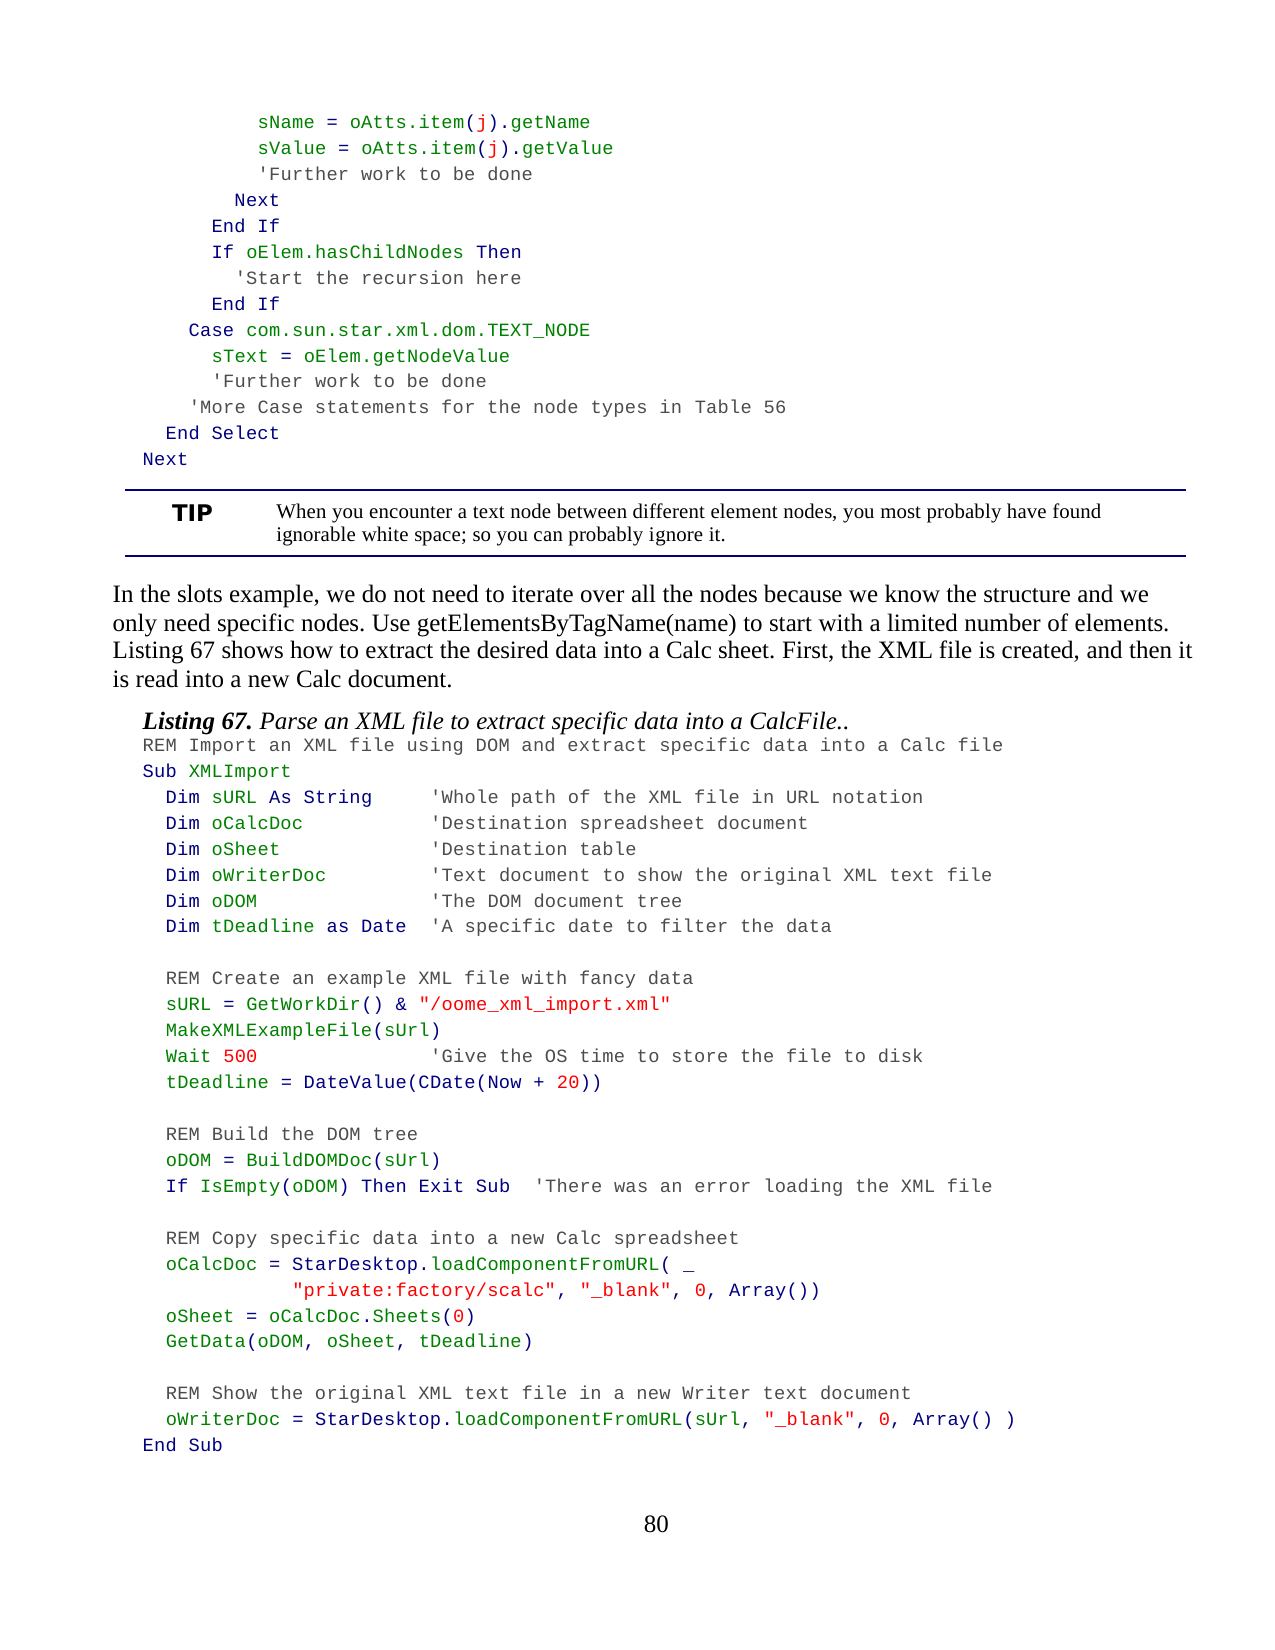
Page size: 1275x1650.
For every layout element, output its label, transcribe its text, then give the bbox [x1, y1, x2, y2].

text Dim oWriterDoc 'Text document to show the original XML text file [142, 865, 1200, 886]
text If oElem.hasChildNodes Then [142, 242, 1200, 264]
text Dim oSheet 'Destination table [142, 839, 1200, 861]
text REM Build the DOM tree [142, 1124, 1200, 1146]
text oSheet = oCalcDoc.Sheets(0) [142, 1306, 1200, 1327]
text REM Copy specific data into a new Calc spreadsheet [142, 1228, 1200, 1249]
list Listing 67. Parse an XML file to extract specific data into a CalcFile.. [142, 707, 1200, 735]
text Next [142, 190, 1200, 212]
text In the slots example, we do not need to iterate over all the nodes because we know the structure and we only need specific nodes. Use getElementsByTagName(name) to start with a limited number of elements. Listing 67 shows how to extract the desired data into a Calc sheet. First, the XML file is created, and then it is read into a new Calc document. [112, 580, 1200, 692]
text oCalcDoc = StarDesktop.loadComponentFromURL( _ [142, 1254, 1200, 1276]
table_header When you encounter a text node between different element nodes, you most probably have found ignorable white space; so you can probably ignore it. [260, 491, 1186, 555]
text Dim oDOM 'The DOM document tree [142, 891, 1200, 912]
text REM Create an example XML file with fancy data [142, 969, 1200, 990]
text End If [142, 294, 1200, 316]
text sText = oElem.getNodeValue [142, 346, 1200, 367]
text "private:factory/scalc", "_blank", 0, Array()) [142, 1280, 1200, 1301]
text Sub XMLImport [142, 761, 1200, 783]
text End Sub [142, 1436, 1200, 1457]
text End Select [142, 424, 1200, 445]
text oDOM = BuildDOMDoc(sUrl) [142, 1150, 1200, 1172]
text Wait 500 'Give the OS time to store the file to disk [142, 1047, 1200, 1068]
text sURL = GetWorkDir() & "/oome_xml_import.xml" [142, 995, 1200, 1016]
text End If [142, 216, 1200, 238]
text GetData(oDOM, oSheet, tDeadline) [142, 1332, 1200, 1353]
table_header TIP [125, 491, 260, 555]
text Next [142, 450, 1200, 471]
text 'Further work to be done [142, 164, 1200, 186]
text MakeXMLExampleFile(sUrl) [142, 1021, 1200, 1042]
text Dim oCalcDoc 'Destination spreadsheet document [142, 813, 1200, 834]
text 'Further work to be done [142, 372, 1200, 393]
text tDeadline = DateValue(CDate(Now + 20)) [142, 1072, 1200, 1094]
text Dim sURL As String 'Whole path of the XML file in URL notation [142, 787, 1200, 809]
text oWriterDoc = StarDesktop.loadComponentFromURL(sUrl, "_blank", 0, Array() ) [142, 1410, 1200, 1431]
text Case com.sun.star.xml.dom.TEXT_NODE [142, 320, 1200, 341]
text 'Start the recursion here [142, 268, 1200, 289]
text Dim tDeadline as Date 'A specific date to filter the data [142, 917, 1200, 938]
text sValue = oAtts.item(j).getValue [142, 138, 1200, 160]
text 'More Case statements for the node types in Table 56 [142, 398, 1200, 419]
text sName = oAtts.item(j).getName [142, 112, 1200, 134]
text If IsEmpty(oDOM) Then Exit Sub 'There was an error loading the XML file [142, 1176, 1200, 1198]
text REM Show the original XML text file in a new Writer text document [142, 1384, 1200, 1405]
text REM Import an XML file using DOM and extract specific data into a Calc file [142, 735, 1200, 757]
